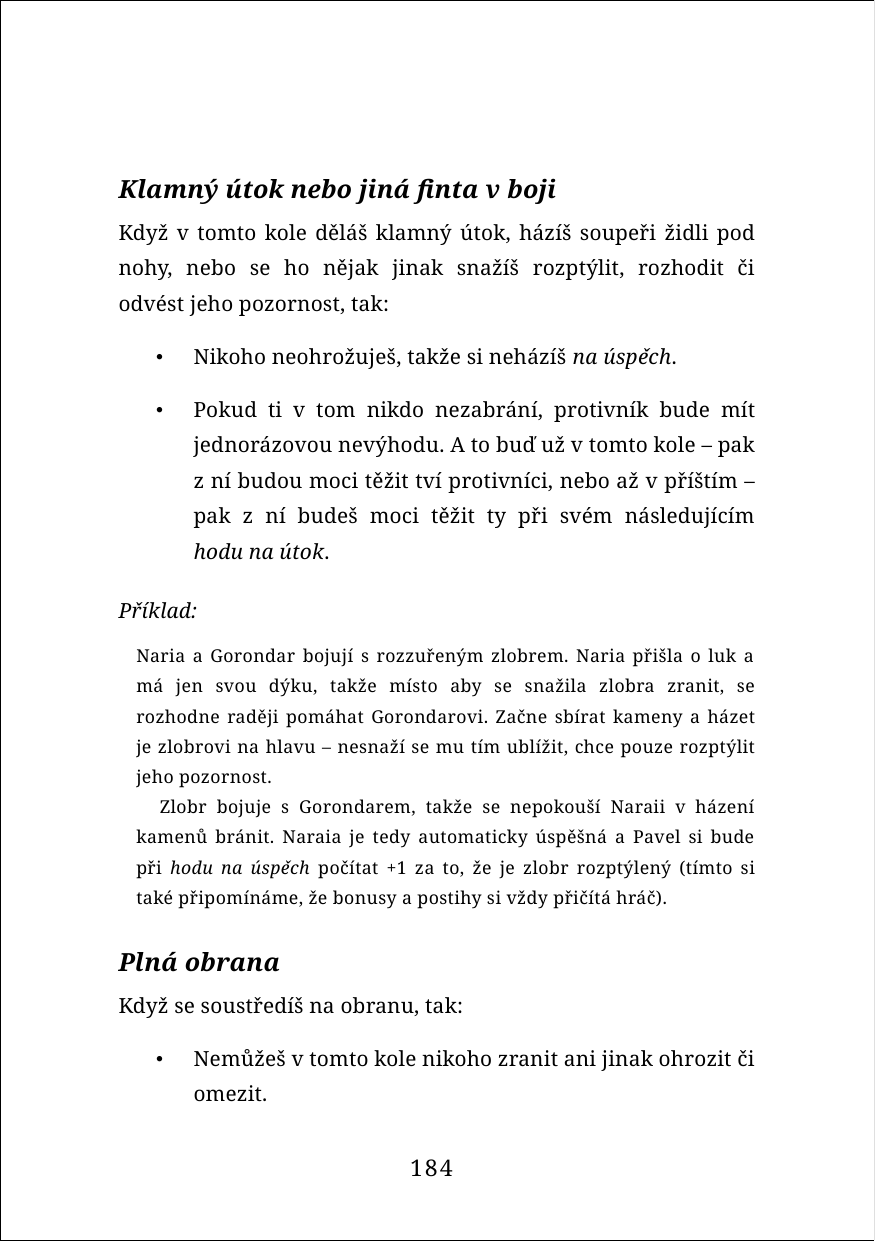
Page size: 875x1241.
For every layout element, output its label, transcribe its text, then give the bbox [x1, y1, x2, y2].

text Příklad: [118, 596, 756, 625]
list Nemůžeš v tomto kole nikoho zranit ani jinak ohrozit či omezit. [156, 1044, 756, 1108]
list Nikoho neohrožuješ, takže si neházíš na úspěch. [156, 342, 756, 370]
list Pokud ti v tom nikdo nezabrání, protivník bude mít jednorázovou nevýhodu. A to buď už v tomto kole – pak z ní budou moci těžit tví protivníci, nebo až v příštím – pak z ní budeš moci těžit ty při svém následujícím hodu na útok. [156, 395, 756, 566]
subtitle Klamný útok nebo jiná finta v boji [118, 172, 756, 206]
text Když v tomto kole děláš klamný útok, házíš soupeři židli pod nohy, nebo se ho nějak jinak snažíš rozptýlit, rozhodit či odvést jeho pozornost, tak: [118, 218, 756, 317]
text Když se soustředíš na obranu, tak: [118, 991, 756, 1019]
text Naria a Gorondar bojují s rozzuřeným zlobrem. Naria přišla o luk a má jen svou dýku, takže místo aby se snažila zlobra zranit, se rozhodne raději pomáhat Gorondarovi. Začne sbírat kameny a házet je zlobrovi na hlavu – nesnaží se mu tím ublížit, chce pouze rozptýlit jeho pozornost. Zlobr bojuje s Gorondarem, takže se nepokouší Naraii v házení kamenů bránit. Naraia je tedy automaticky úspěšná a Pavel si bude při hodu na úspěch počítat +1 za to, že je zlobr rozptýlený (tímto si také připomínáme, že bonusy a postihy si vždy přičítá hráč). [136, 644, 756, 909]
subtitle Plná obrana [118, 945, 756, 979]
